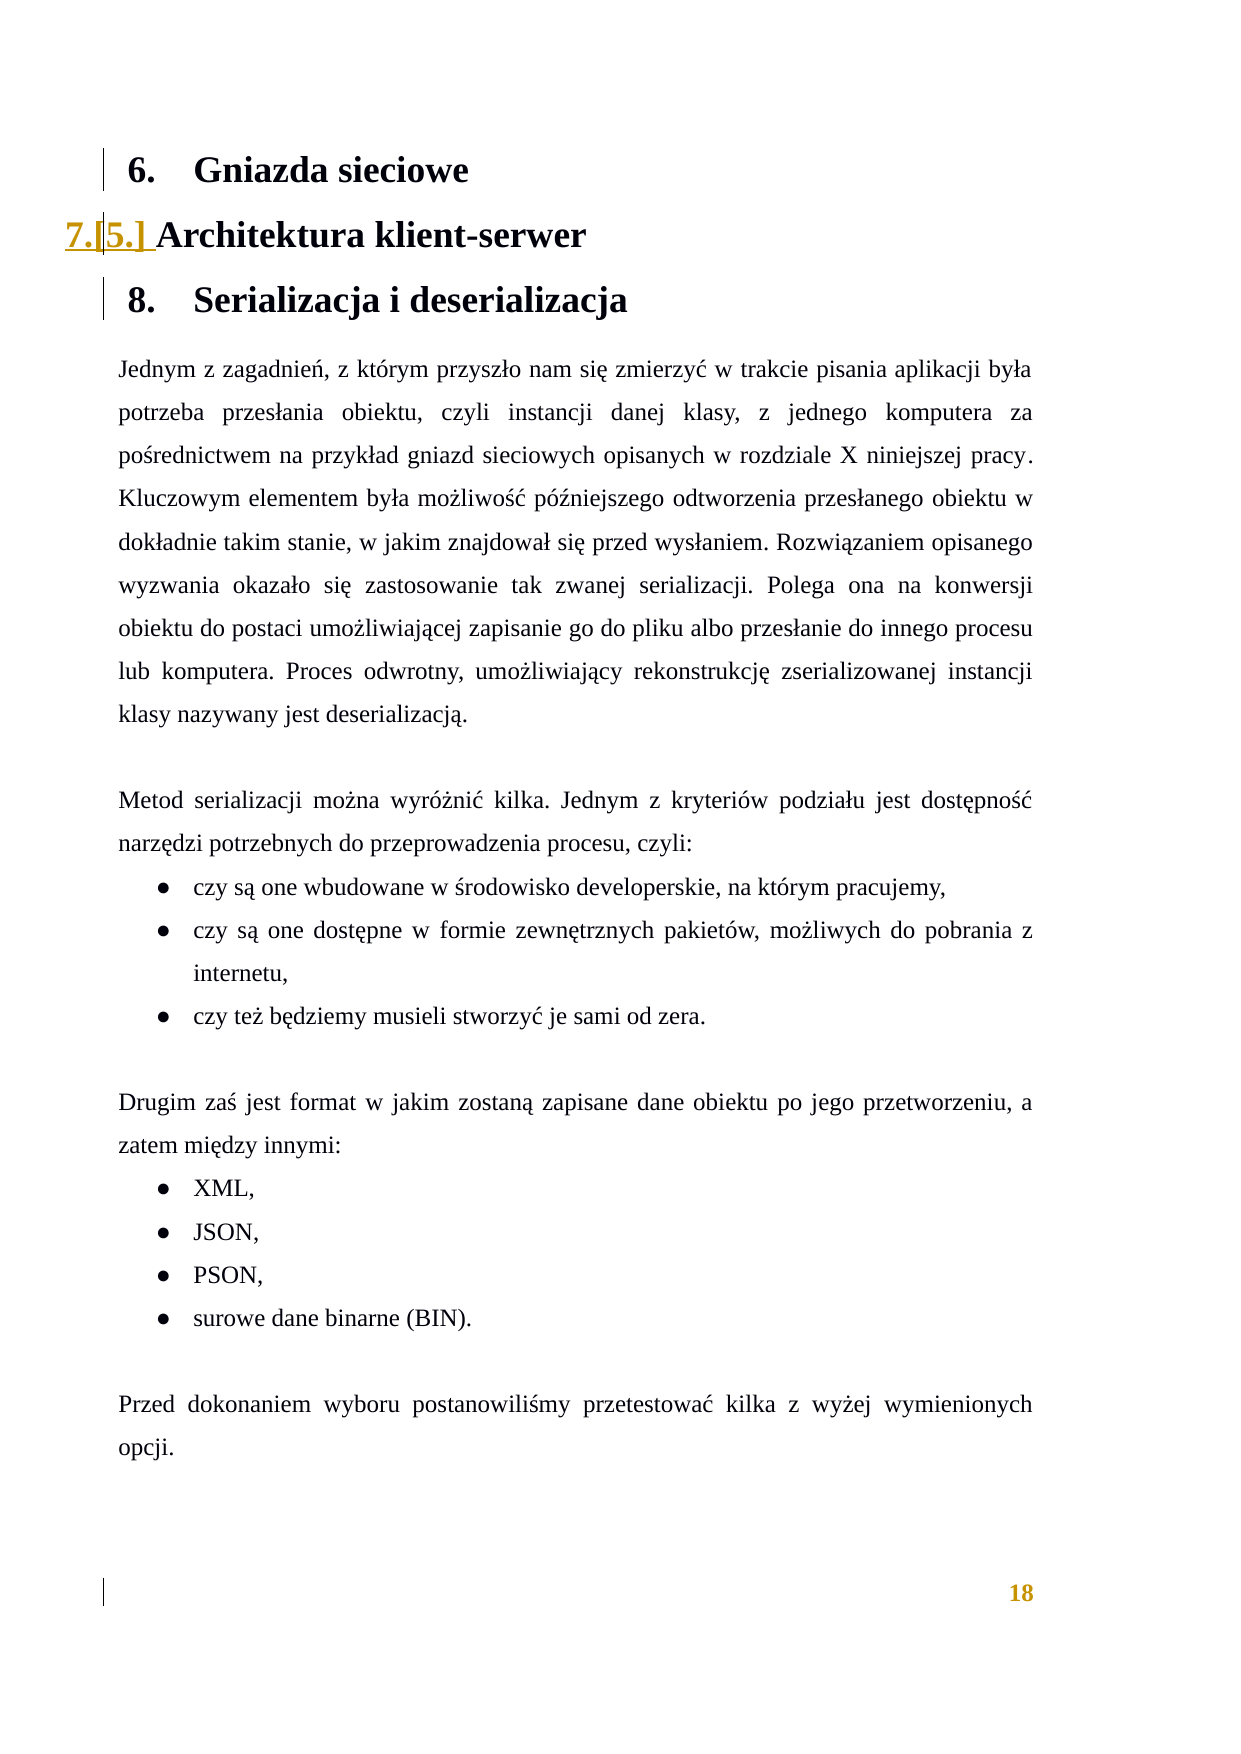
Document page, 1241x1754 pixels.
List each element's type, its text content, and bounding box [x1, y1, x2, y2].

list XML, [156, 1173, 1033, 1202]
list JSON, [156, 1217, 1033, 1245]
list czy są one dostępne w formie zewnętrznych pakietów, możliwych do pobrania z internetu, [156, 915, 1033, 987]
list PSON, [156, 1260, 1033, 1288]
text Jednym z zagadnień, z którym przyszło nam się zmierzyć w trakcie pisania aplikacji była potrzeba przesłania obiektu, czyli instancji danej klasy, z jednego komputera za pośrednictwem na przykład gniazd sieciowych opisanych w rozdziale X niniejszej pracy. Kluczowym elementem była możliwość późniejszego odtworzenia przesłanego obiektu w dokładnie takim stanie, w jakim znajdował się przed wysłaniem. Rozwiązaniem opisanego wyzwania okazało się zastosowanie tak zwanej serializacji. Polega ona na konwersji obiektu do postaci umożliwiającej zapisanie go do pliku albo przesłanie do innego procesu lub komputera. Proces odwrotny, umożliwiający rekonstrukcję zserializowanej instancji klasy nazywany jest deserializacją. [118, 354, 1033, 728]
subtitle Gniazda sieciowe [156, 148, 1033, 191]
list czy są one wbudowane w środowisko developerskie, na którym pracujemy, [156, 872, 1033, 900]
text Metod serializacji można wyróżnić kilka. Jednym z kryteriów podziału jest dostępność narzędzi potrzebnych do przeprowadzenia procesu, czyli: [118, 785, 1033, 857]
text Przed dokonaniem wyboru postanowiliśmy przetestować kilka z wyżej wymienionych opcji. [118, 1389, 1033, 1461]
list czy też będziemy musieli stworzyć je sami od zera. [156, 1001, 1033, 1030]
text Drugim zaś jest format w jakim zostaną zapisane dane obiektu po jego przetworzeniu, a zatem między innymi: [118, 1087, 1033, 1159]
list surowe dane binarne (BIN). [156, 1303, 1033, 1332]
subtitle Architektura klient-serwer [156, 212, 1033, 255]
subtitle Serializacja i deserializacja [156, 277, 1033, 320]
